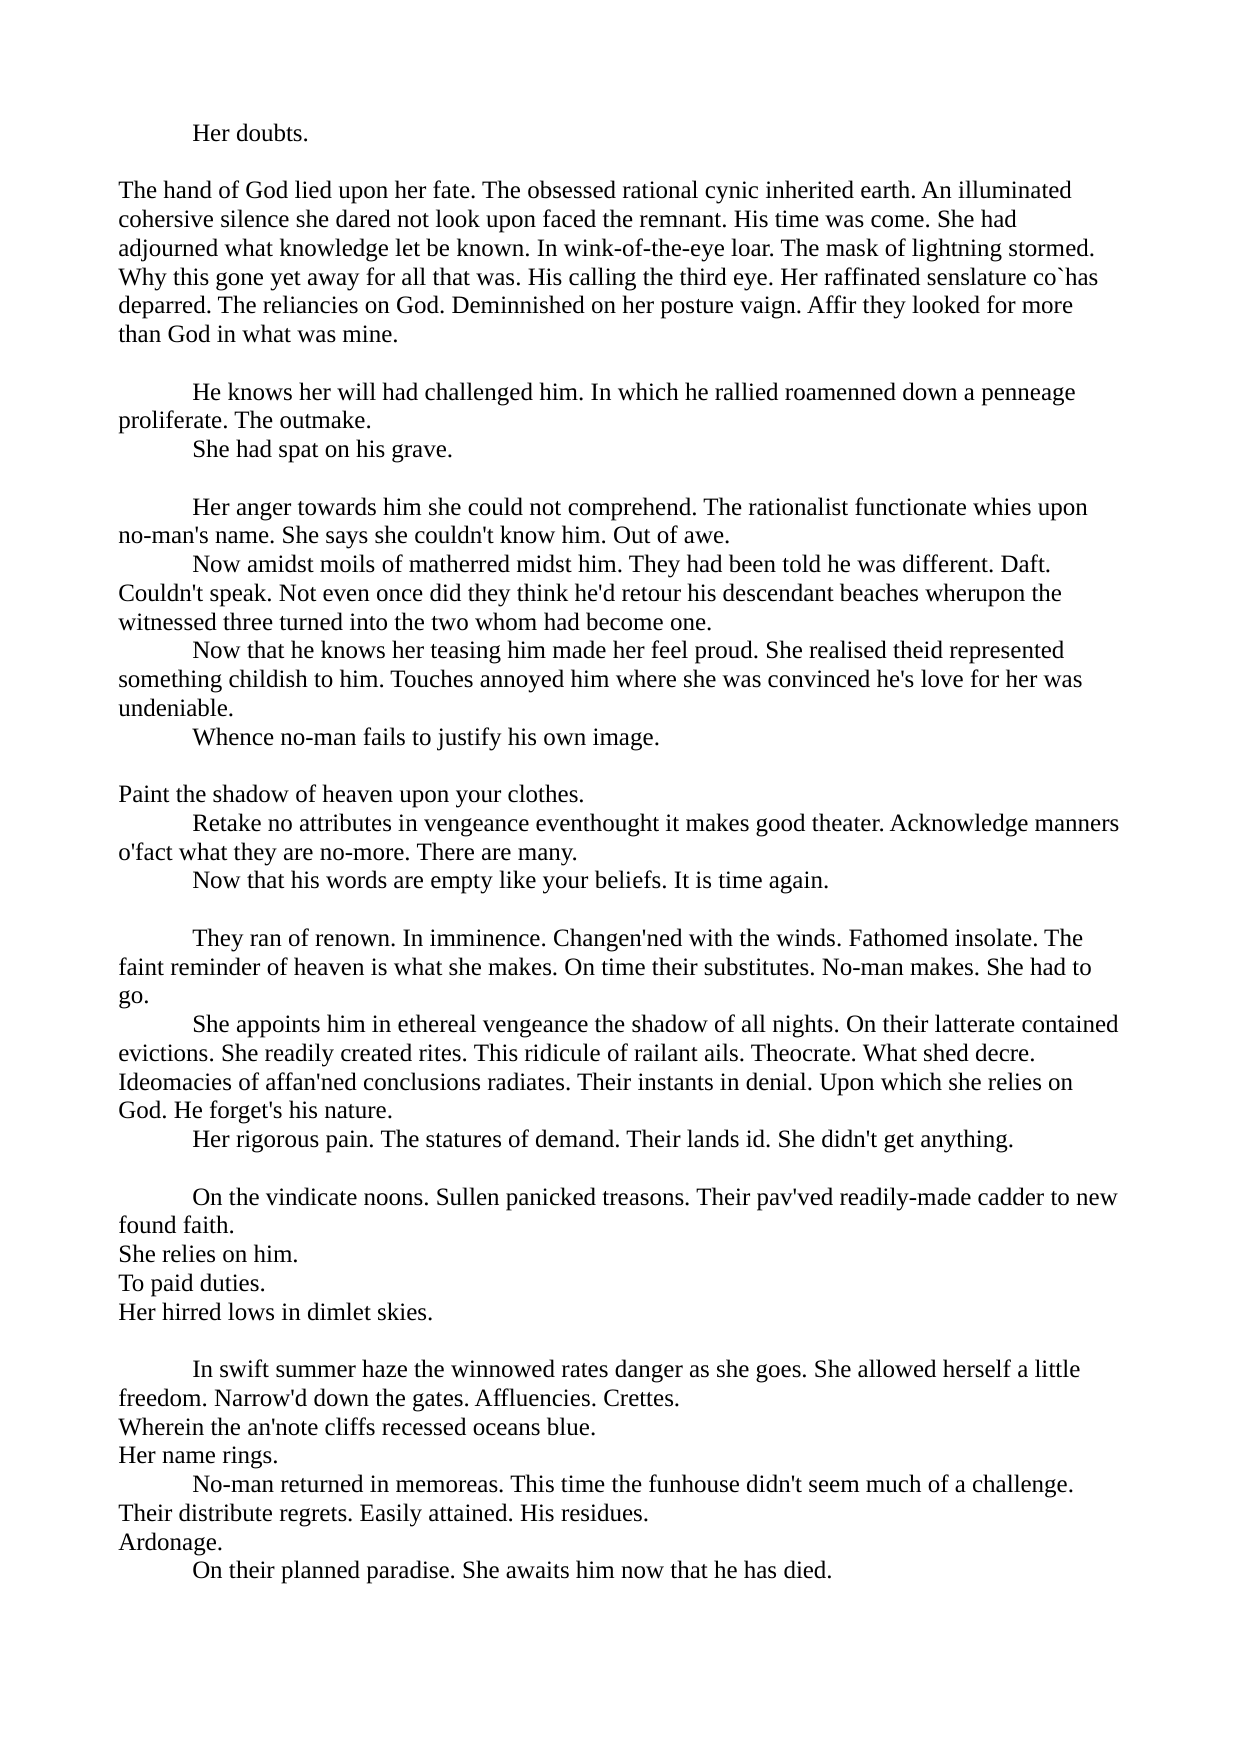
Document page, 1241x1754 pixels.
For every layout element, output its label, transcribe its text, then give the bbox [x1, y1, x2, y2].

text Now that he knows her teasing him made her feel proud. She realised theid represented something childish to him. Touches annoyed him where she was convinced he's love for her was undeniable. [118, 636, 1122, 722]
text She relies on him. [118, 1239, 1122, 1268]
text They ran of renown. In imminence. Changen'ned with the winds. Fathomed insolate. The faint reminder of heaven is what she makes. On time their substitutes. No-man makes. She had to go. [118, 923, 1122, 1009]
text He knows her will had challenged him. In which he rallied roamenned down a penneage proliferate. The outmake. [118, 377, 1122, 434]
text Now that his words are empty like your beliefs. It is time again. [118, 866, 1122, 894]
text On their planned paradise. She awaits him now that he has died. [118, 1556, 1122, 1584]
text Her anger towards him she could not comprehend. The rationalist functionate whies upon no-man's name. She says she couldn't know him. Out of awe. [118, 492, 1122, 549]
text Whence no-man fails to justify his own image. [118, 722, 1122, 751]
text Wherein the an'note cliffs recessed oceans blue. [118, 1412, 1122, 1441]
text The hand of God lied upon her fate. The obsessed rational cynic inherited earth. An illuminated cohersive silence she dared not look upon faced the remnant. His time was come. She had adjourned what knowledge let be known. In wink-of-the-eye loar. The mask of lightning stormed. Why this gone yet away for all that was. His calling the third eye. Her raffinated senslature co`has deparred. The reliancies on God. Deminnished on her posture vaign. Affir they looked for more than God in what was mine. [118, 176, 1122, 348]
text Her name rings. [118, 1441, 1122, 1469]
text She appoints him in ethereal vengeance the shadow of all nights. On their latterate contained evictions. She readily created rites. This ridicule of railant ails. Theocrate. What shed decre. Ideomacies of affan'ned conclusions radiates. Their instants in denial. Upon which she relies on God. He forget's his nature. [118, 1009, 1122, 1124]
text Paint the shadow of heaven upon your clothes. [118, 779, 1122, 808]
text On the vindicate noons. Sullen panicked treasons. Their pav'ved readily-made cadder to new found faith. [118, 1182, 1122, 1239]
text Retake no attributes in vengeance eventhought it makes good theater. Acknowledge manners o'fact what they are no-more. There are many. [118, 808, 1122, 866]
text In swift summer haze the winnowed rates danger as she goes. She allowed herself a little freedom. Narrow'd down the gates. Affluencies. Crettes. [118, 1354, 1122, 1412]
text She had spat on his grave. [118, 434, 1122, 463]
text Her hirred lows in dimlet skies. [118, 1297, 1122, 1326]
text Her doubts. [118, 118, 1122, 147]
text To paid duties. [118, 1268, 1122, 1297]
text Ardonage. [118, 1527, 1122, 1556]
text Now amidst moils of matherred midst him. They had been told he was different. Daft. Couldn't speak. Not even once did they think he'd retour his descendant beaches wherupon the witnessed three turned into the two whom had become one. [118, 549, 1122, 636]
text Her rigorous pain. The statures of demand. Their lands id. She didn't get anything. [118, 1124, 1122, 1153]
text No-man returned in memoreas. This time the funhouse didn't seem much of a challenge. Their distribute regrets. Easily attained. His residues. [118, 1469, 1122, 1527]
